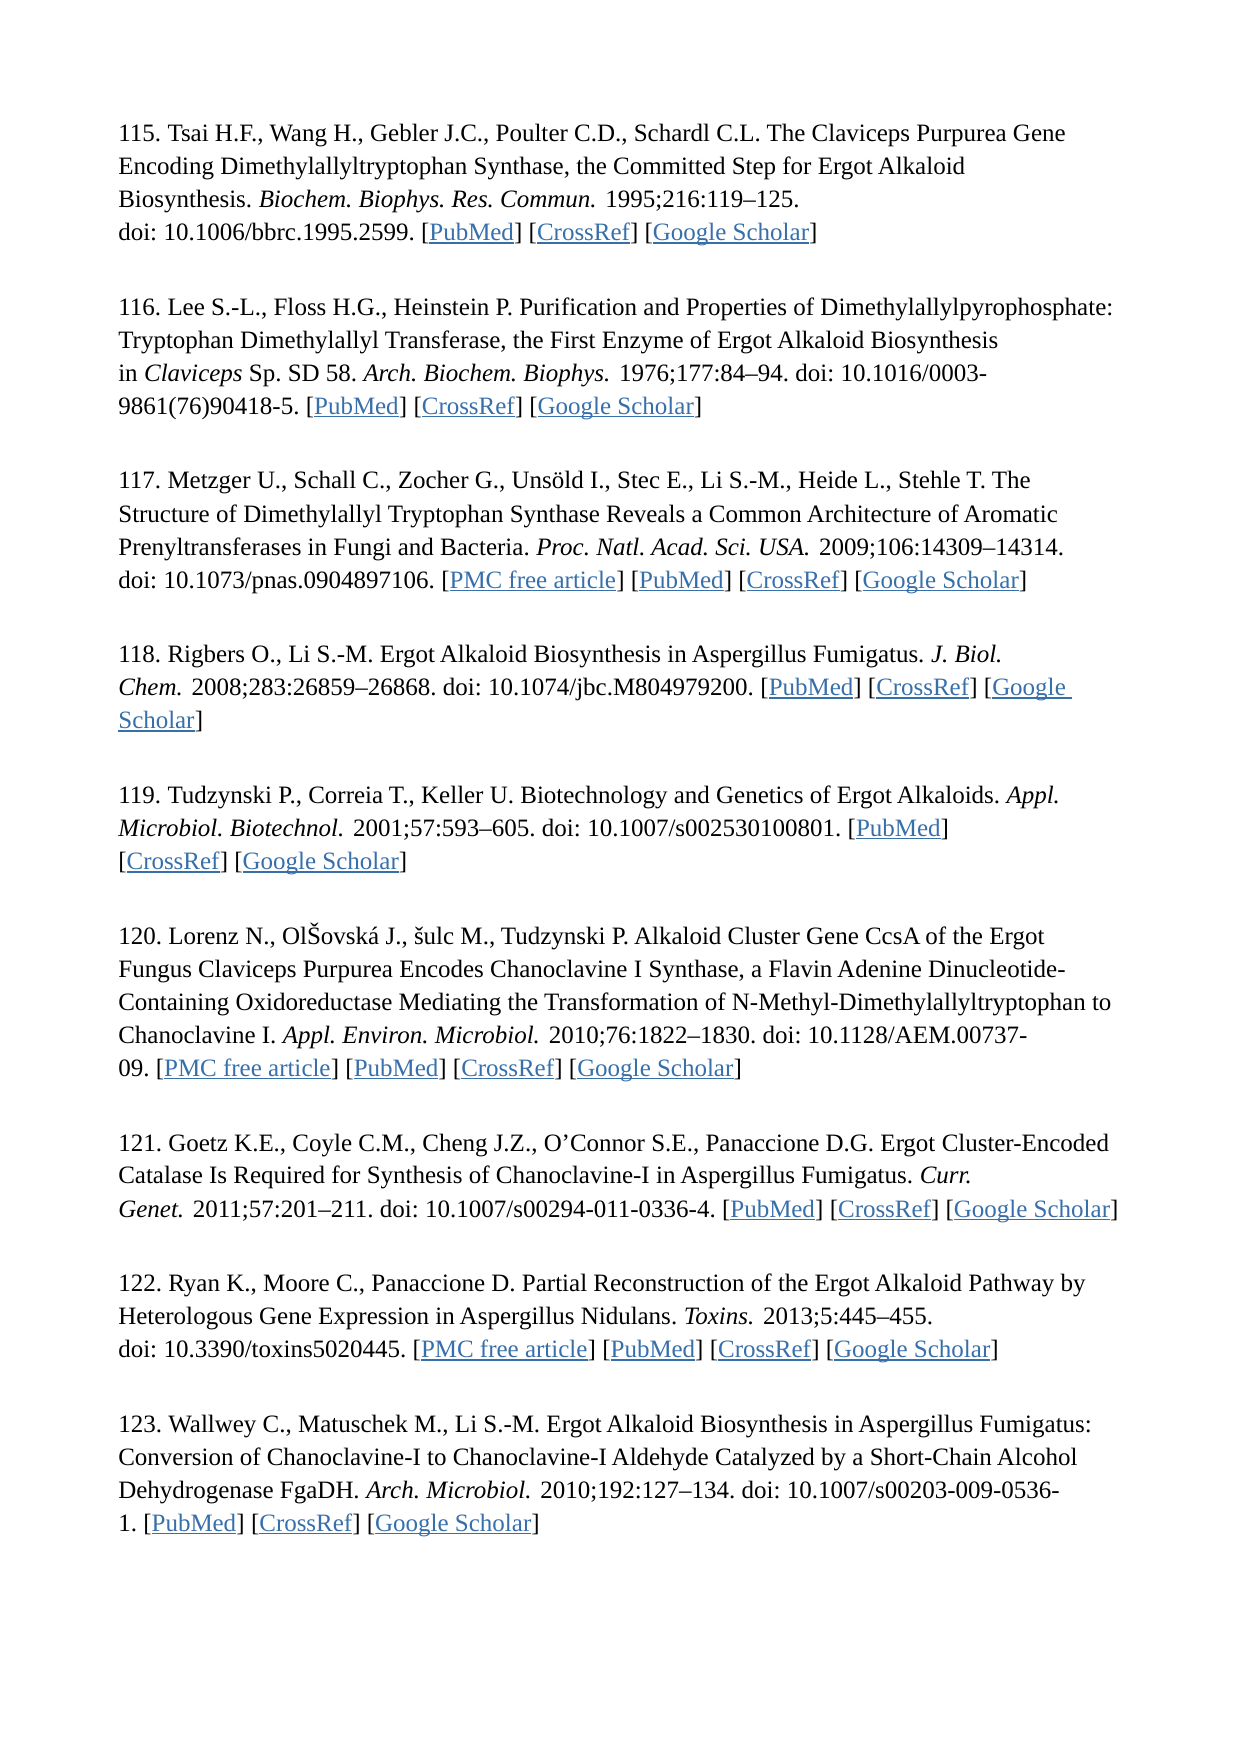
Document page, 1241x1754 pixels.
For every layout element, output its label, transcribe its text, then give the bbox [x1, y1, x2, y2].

text 121. Goetz K.E., Coyle C.M., Cheng J.Z., O’Connor S.E., Panaccione D.G. Ergot Cluster-Encoded Catalase Is Required for Synthesis of Chanoclavine-I in Aspergillus Fumigatus. Curr. Genet. 2011;57:201–211. doi: 10.1007/s00294-011-0336-4. [PubMed] [CrossRef] [Google Scholar] [118, 1128, 1122, 1222]
text 115. Tsai H.F., Wang H., Gebler J.C., Poulter C.D., Schardl C.L. The Claviceps Purpurea Gene Encoding Dimethylallyltryptophan Synthase, the Committed Step for Ergot Alkaloid Biosynthesis. Biochem. Biophys. Res. Commun. 1995;216:119–125. doi: 10.1006/bbrc.1995.2599. [PubMed] [CrossRef] [Google Scholar] [118, 118, 1122, 246]
text 116. Lee S.-L., Floss H.G., Heinstein P. Purification and Properties of Dimethylallylpyrophosphate: Tryptophan Dimethylallyl Transferase, the First Enzyme of Ergot Alkaloid Biosynthesis in Claviceps Sp. SD 58. Arch. Biochem. Biophys. 1976;177:84–94. doi: 10.1016/0003-9861(76)90418-5. [PubMed] [CrossRef] [Google Scholar] [118, 292, 1122, 420]
text 122. Ryan K., Moore C., Panaccione D. Partial Reconstruction of the Ergot Alkaloid Pathway by Heterologous Gene Expression in Aspergillus Nidulans. Toxins. 2013;5:445–455. doi: 10.3390/toxins5020445. [PMC free article] [PubMed] [CrossRef] [Google Scholar] [118, 1268, 1122, 1363]
text 119. Tudzynski P., Correia T., Keller U. Biotechnology and Genetics of Ergot Alkaloids. Appl. Microbiol. Biotechnol. 2001;57:593–605. doi: 10.1007/s002530100801. [PubMed] [CrossRef] [Google Scholar] [118, 780, 1122, 875]
text 123. Wallwey C., Matuschek M., Li S.-M. Ergot Alkaloid Biosynthesis in Aspergillus Fumigatus: Conversion of Chanoclavine-I to Chanoclavine-I Aldehyde Catalyzed by a Short-Chain Alcohol Dehydrogenase FgaDH. Arch. Microbiol. 2010;192:127–134. doi: 10.1007/s00203-009-0536-1. [PubMed] [CrossRef] [Google Scholar] [118, 1409, 1122, 1537]
text 118. Rigbers O., Li S.-M. Ergot Alkaloid Biosynthesis in Aspergillus Fumigatus. J. Biol. Chem. 2008;283:26859–26868. doi: 10.1074/jbc.M804979200. [PubMed] [CrossRef] [Google Scholar] [118, 639, 1122, 734]
text 117. Metzger U., Schall C., Zocher G., Unsöld I., Stec E., Li S.-M., Heide L., Stehle T. The Structure of Dimethylallyl Tryptophan Synthase Reveals a Common Architecture of Aromatic Prenyltransferases in Fungi and Bacteria. Proc. Natl. Acad. Sci. USA. 2009;106:14309–14314. doi: 10.1073/pnas.0904897106. [PMC free article] [PubMed] [CrossRef] [Google Scholar] [118, 466, 1122, 593]
text 120. Lorenz N., OlŠovská J., šulc M., Tudzynski P. Alkaloid Cluster Gene CcsA of the Ergot Fungus Claviceps Purpurea Encodes Chanoclavine I Synthase, a Flavin Adenine Dinucleotide-Containing Oxidoreductase Mediating the Transformation of N-Methyl-Dimethylallyltryptophan to Chanoclavine I. Appl. Environ. Microbiol. 2010;76:1822–1830. doi: 10.1128/AEM.00737-09. [PMC free article] [PubMed] [CrossRef] [Google Scholar] [118, 921, 1122, 1082]
